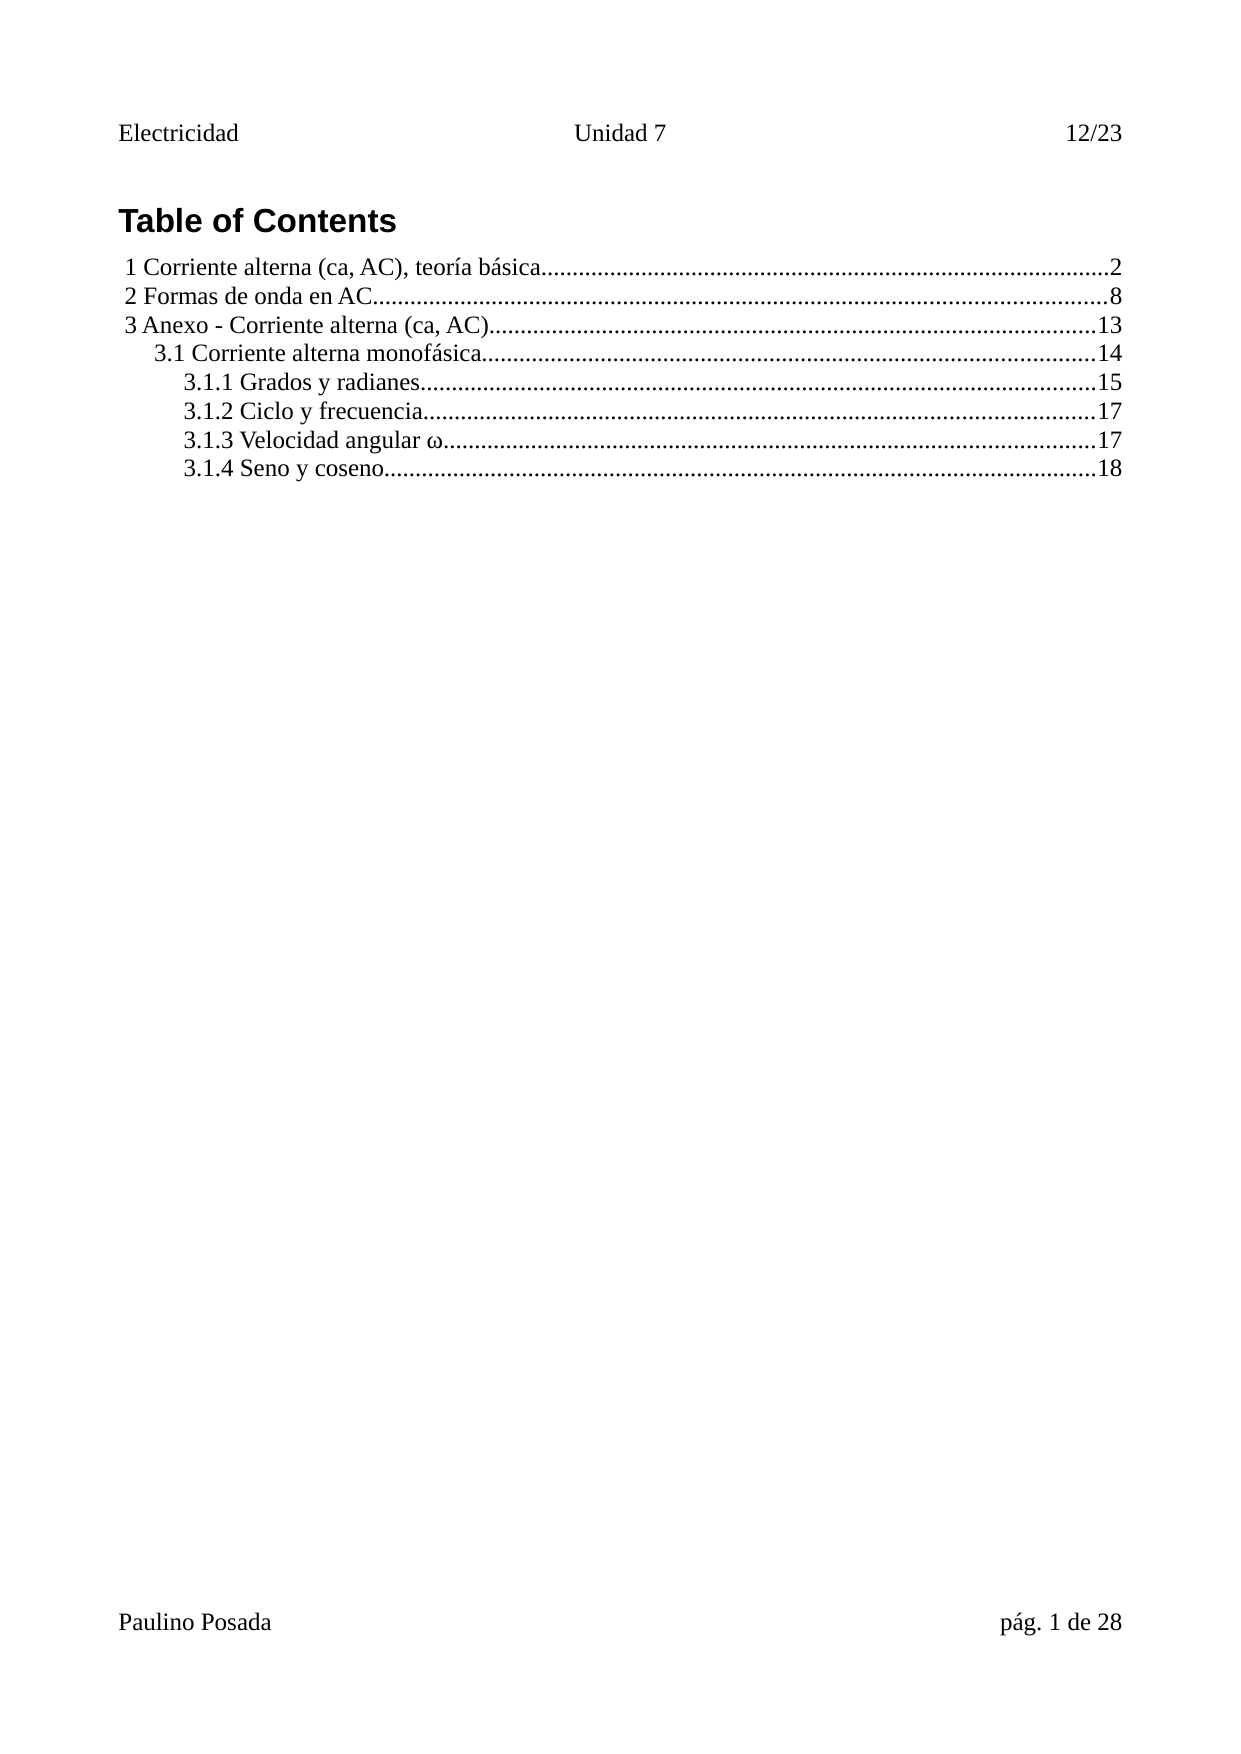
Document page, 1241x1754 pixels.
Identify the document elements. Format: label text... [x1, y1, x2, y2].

text 3 Anexo - Corriente alterna (ca, AC) 13 [118, 310, 1122, 338]
subtitle Table of Contents [118, 201, 1122, 240]
text 3.1.1 Grados y radianes 15 [177, 367, 1122, 396]
text 3.1.3 Velocidad angular ω 17 [177, 425, 1122, 453]
text 3.1 Corriente alterna monofásica 14 [148, 338, 1122, 367]
text 2 Formas de onda en AC 8 [118, 281, 1122, 310]
text 1 Corriente alterna (ca, AC), teoría básica 2 [118, 252, 1122, 281]
text 3.1.2 Ciclo y frecuencia 17 [177, 396, 1122, 425]
text 3.1.4 Seno y coseno 18 [177, 453, 1122, 482]
